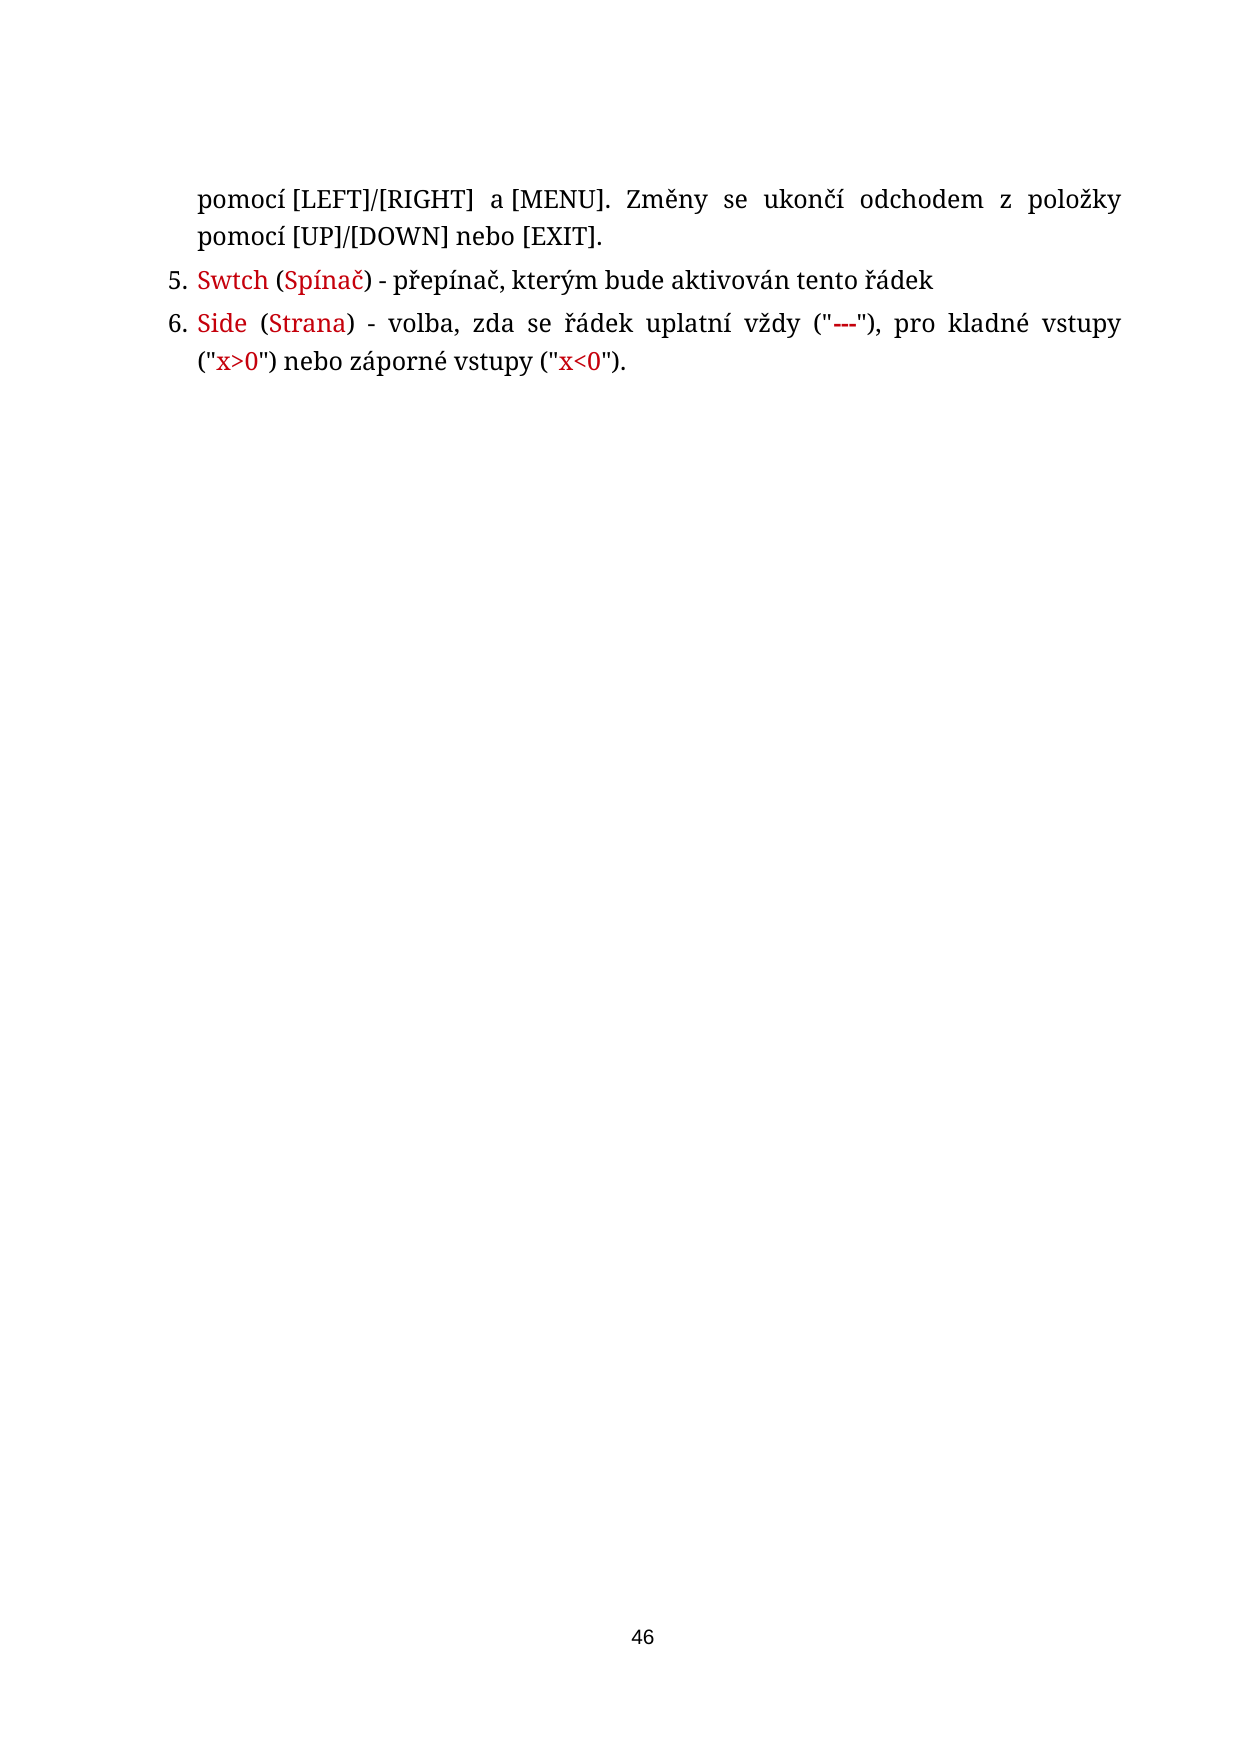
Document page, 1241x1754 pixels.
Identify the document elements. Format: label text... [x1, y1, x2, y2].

list Side (Strana) - volba, zda se řádek uplatní vždy ("---"), pro kladné vstupy ("x>0") nebo záporné vstupy ("x<0"). [168, 306, 1122, 377]
list pomocí [LEFT]/[RIGHT] a [MENU]. Změny se ukončí odchodem z položky pomocí [UP]/[DOWN] nebo [EXIT]. [168, 182, 1122, 253]
list Swtch (Spínač) - přepínač, kterým bude aktivován tento řádek [168, 262, 1122, 296]
